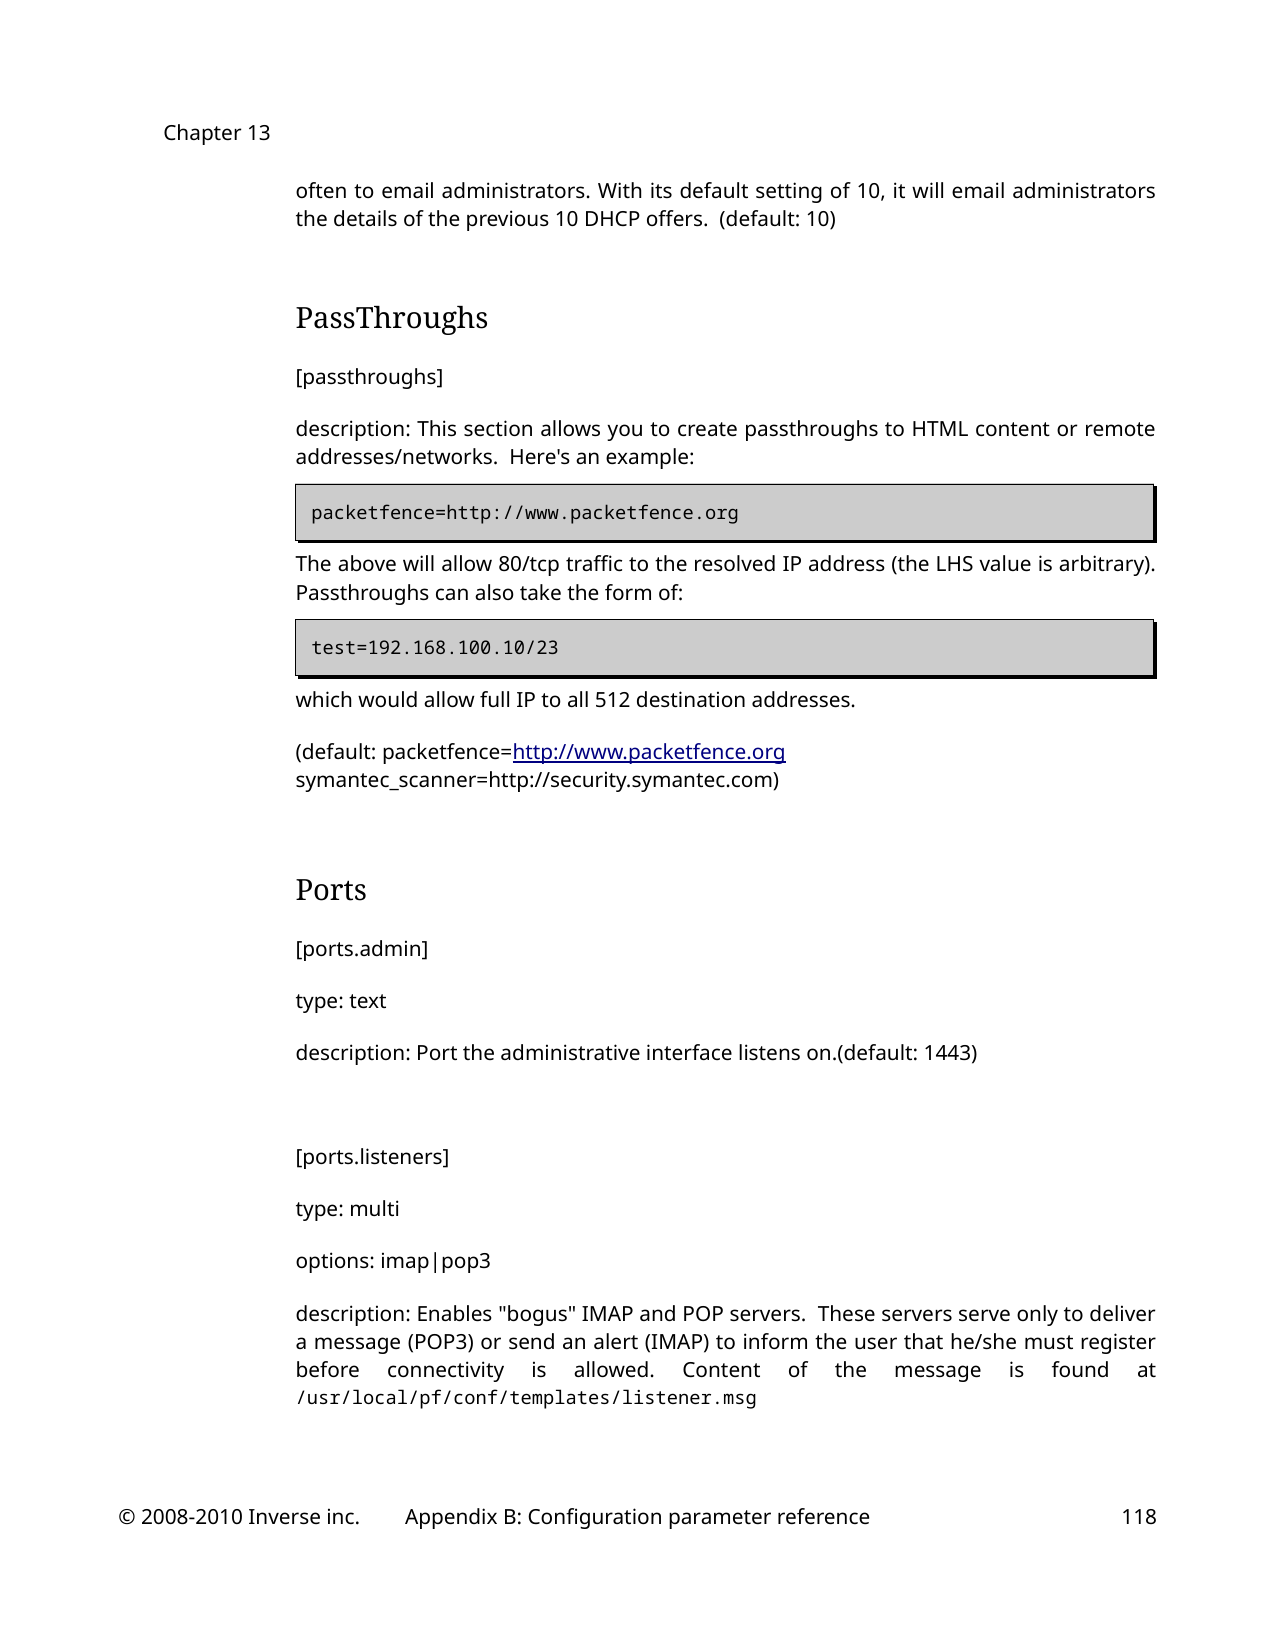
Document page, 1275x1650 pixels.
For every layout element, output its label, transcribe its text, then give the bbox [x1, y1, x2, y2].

subtitle PassThroughs [295, 297, 1157, 337]
text The above will allow 80/tcp traffic to the resolved IP address (the LHS value is arbitrary). Passthroughs can also take the form of: [295, 549, 1157, 606]
text often to email administrators. With its default setting of 10, it will email administrators the details of the previous 10 DHCP offers. (default: 10) [295, 176, 1157, 233]
subtitle Ports [295, 869, 1157, 909]
text description: Port the administrative interface listens on.(default: 1443) [295, 1038, 1157, 1067]
text [passthroughs] [295, 362, 1157, 390]
text packetfence=http://www.packetfence.org [296, 485, 1153, 540]
text description: Enables "bogus" IMAP and POP servers. These servers serve only to deliver a message (POP3) or send an alert (IMAP) to inform the user that he/she must register before connectivity is allowed. Content of the message is found at /usr/local/pf/conf/templates/listener.msg [295, 1299, 1157, 1409]
text (default: packetfence=http://www.packetfence.org symantec_scanner=http://security.symantec.com) [295, 737, 1157, 794]
text options: imap|pop3 [295, 1247, 1157, 1275]
text type: text [295, 986, 1157, 1014]
text type: multi [295, 1194, 1157, 1223]
text test=192.168.100.10/23 [296, 620, 1153, 675]
text which would allow full IP to all 512 destination addresses. [295, 685, 1157, 713]
text [ports.listeners] [295, 1142, 1157, 1171]
text [ports.admin] [295, 934, 1157, 962]
text description: This section allows you to create passthroughs to HTML content or remote addresses/networks. Here's an example: [295, 414, 1157, 471]
